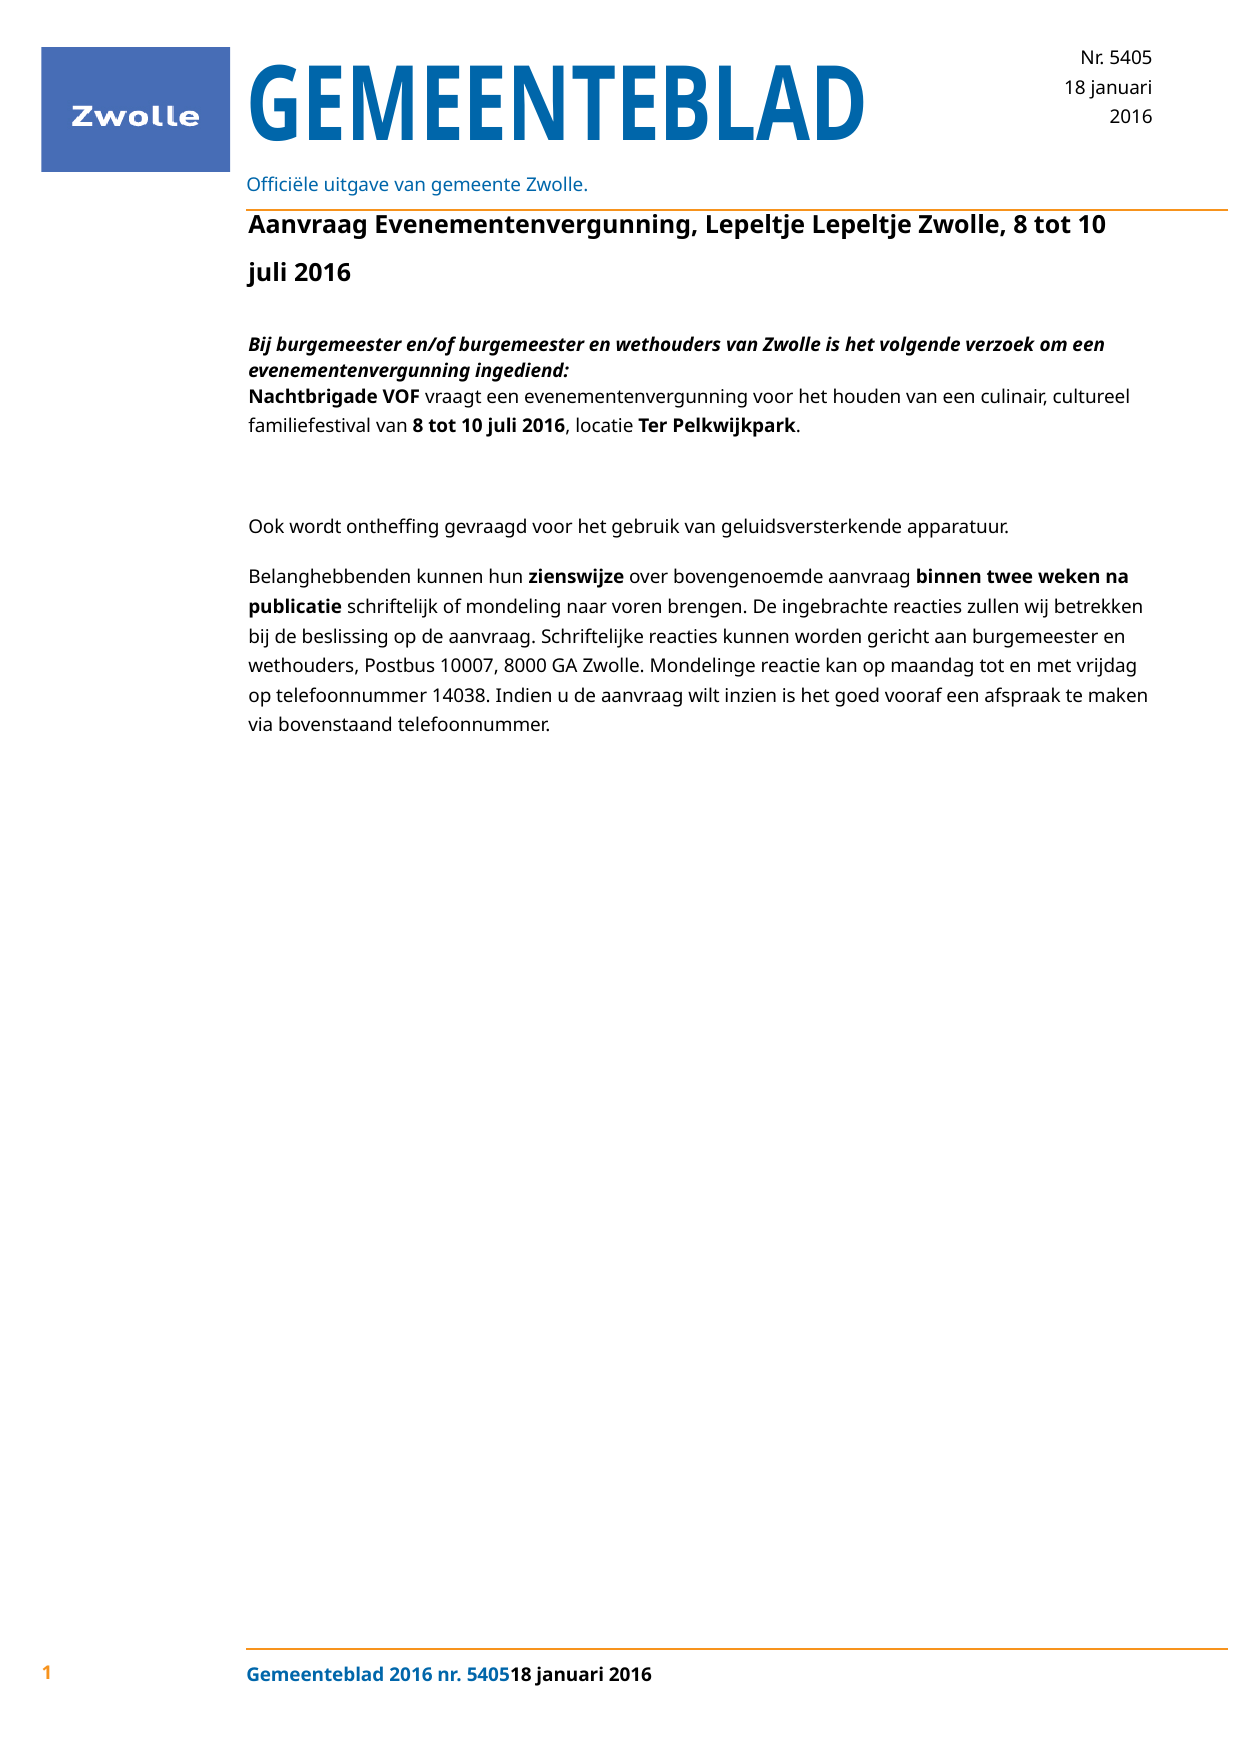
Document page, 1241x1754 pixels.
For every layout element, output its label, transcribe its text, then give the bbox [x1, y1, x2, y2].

text Aanvraag Evenementenvergunning, Lepeltje Lepeltje Zwolle, 8 tot 10 juli 2016 [248, 211, 1152, 288]
text Nachtbrigade VOF vraagt een evenementenvergunning voor het houden van een culinair, cultureel familiefestival van 8 tot 10 juli 2016, locatie Ter Pelkwijkpark. [248, 383, 1152, 438]
text Ook wordt ontheffing gevraagd voor het gebruik van geluidsversterkende apparatuur. [248, 513, 1152, 539]
picture [41, 47, 231, 172]
text Belanghebbenden kunnen hun zienswijze over bovengenoemde aanvraag binnen twee weken na publicatie schriftelijk of mondeling naar voren brengen. De ingebrachte reacties zullen wij betrekken bij de beslissing op de aanvraag. Schriftelijke reacties kunnen worden gericht aan burgemeester en wethouders, Postbus 10007, 8000 GA Zwolle. Mondelinge reactie kan op maandag tot en met vrijdag op telefoonnummer 14038. Indien u de aanvraag wilt inzien is het goed vooraf een afspraak te maken via bovenstaand telefoonnummer. [248, 564, 1152, 737]
text Bij burgemeester en/of burgemeester en wethouders van Zwolle is het volgende verzoek om een evenementenvergunning ingediend: [248, 331, 1152, 383]
